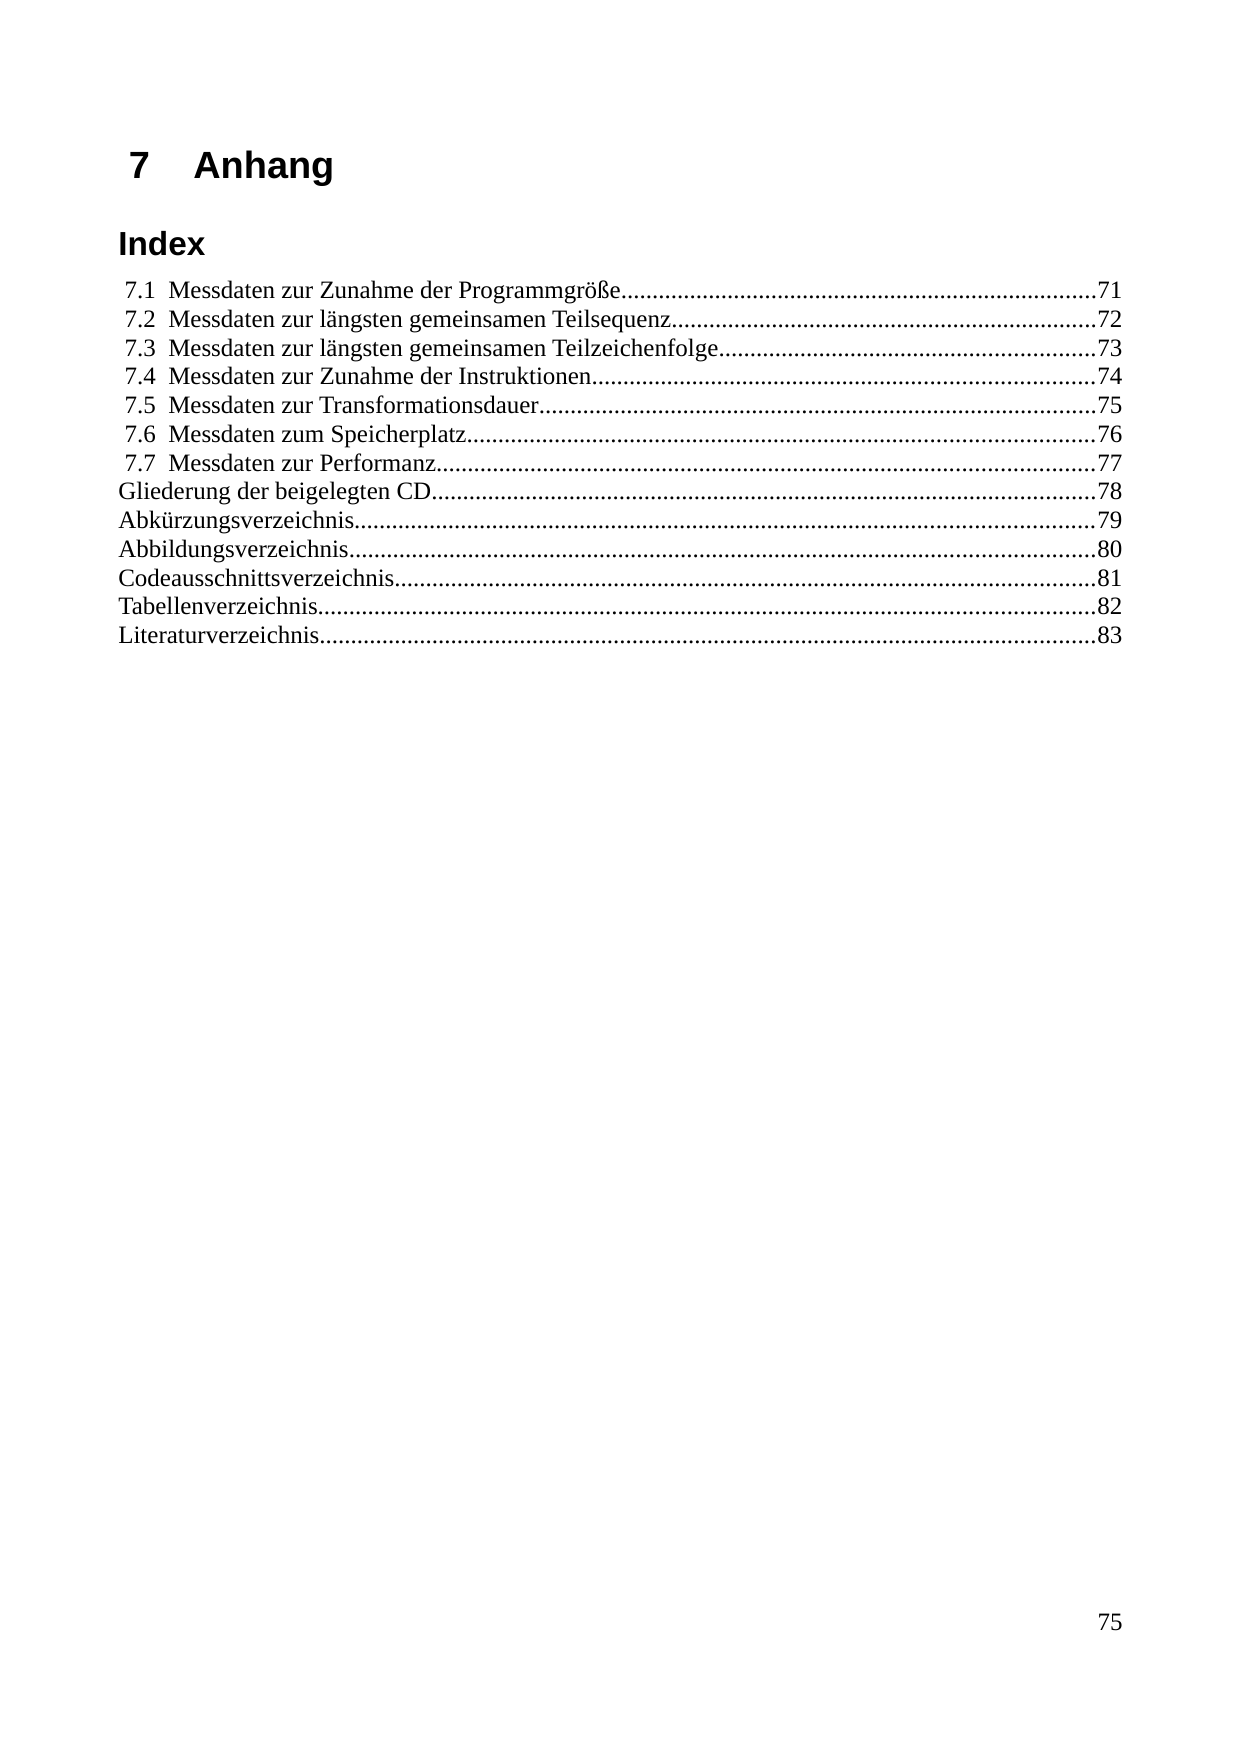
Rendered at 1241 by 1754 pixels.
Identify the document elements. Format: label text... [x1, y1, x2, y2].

text Abbildungsverzeichnis 80 [118, 534, 1122, 563]
text 7.2 Messdaten zur längsten gemeinsamen Teilsequenz 72 [118, 304, 1122, 333]
text 7.6 Messdaten zum Speicherplatz 76 [118, 419, 1122, 448]
text 7.4 Messdaten zur Zunahme der Instruktionen 74 [118, 361, 1122, 390]
text Codeausschnittsverzeichnis 81 [118, 563, 1122, 591]
text Literaturverzeichnis 83 [118, 620, 1122, 649]
text Tabellenverzeichnis 82 [118, 591, 1122, 620]
text 7.3 Messdaten zur längsten gemeinsamen Teilzeichenfolge 73 [118, 333, 1122, 361]
subtitle Anhang [118, 143, 1122, 187]
subtitle Index [118, 224, 1122, 263]
text 7.7 Messdaten zur Performanz 77 [118, 448, 1122, 476]
text Abkürzungsverzeichnis 79 [118, 505, 1122, 534]
text Gliederung der beigelegten CD 78 [118, 476, 1122, 505]
text 7.5 Messdaten zur Transformationsdauer 75 [118, 390, 1122, 419]
text 7.1 Messdaten zur Zunahme der Programmgröße 71 [118, 275, 1122, 304]
